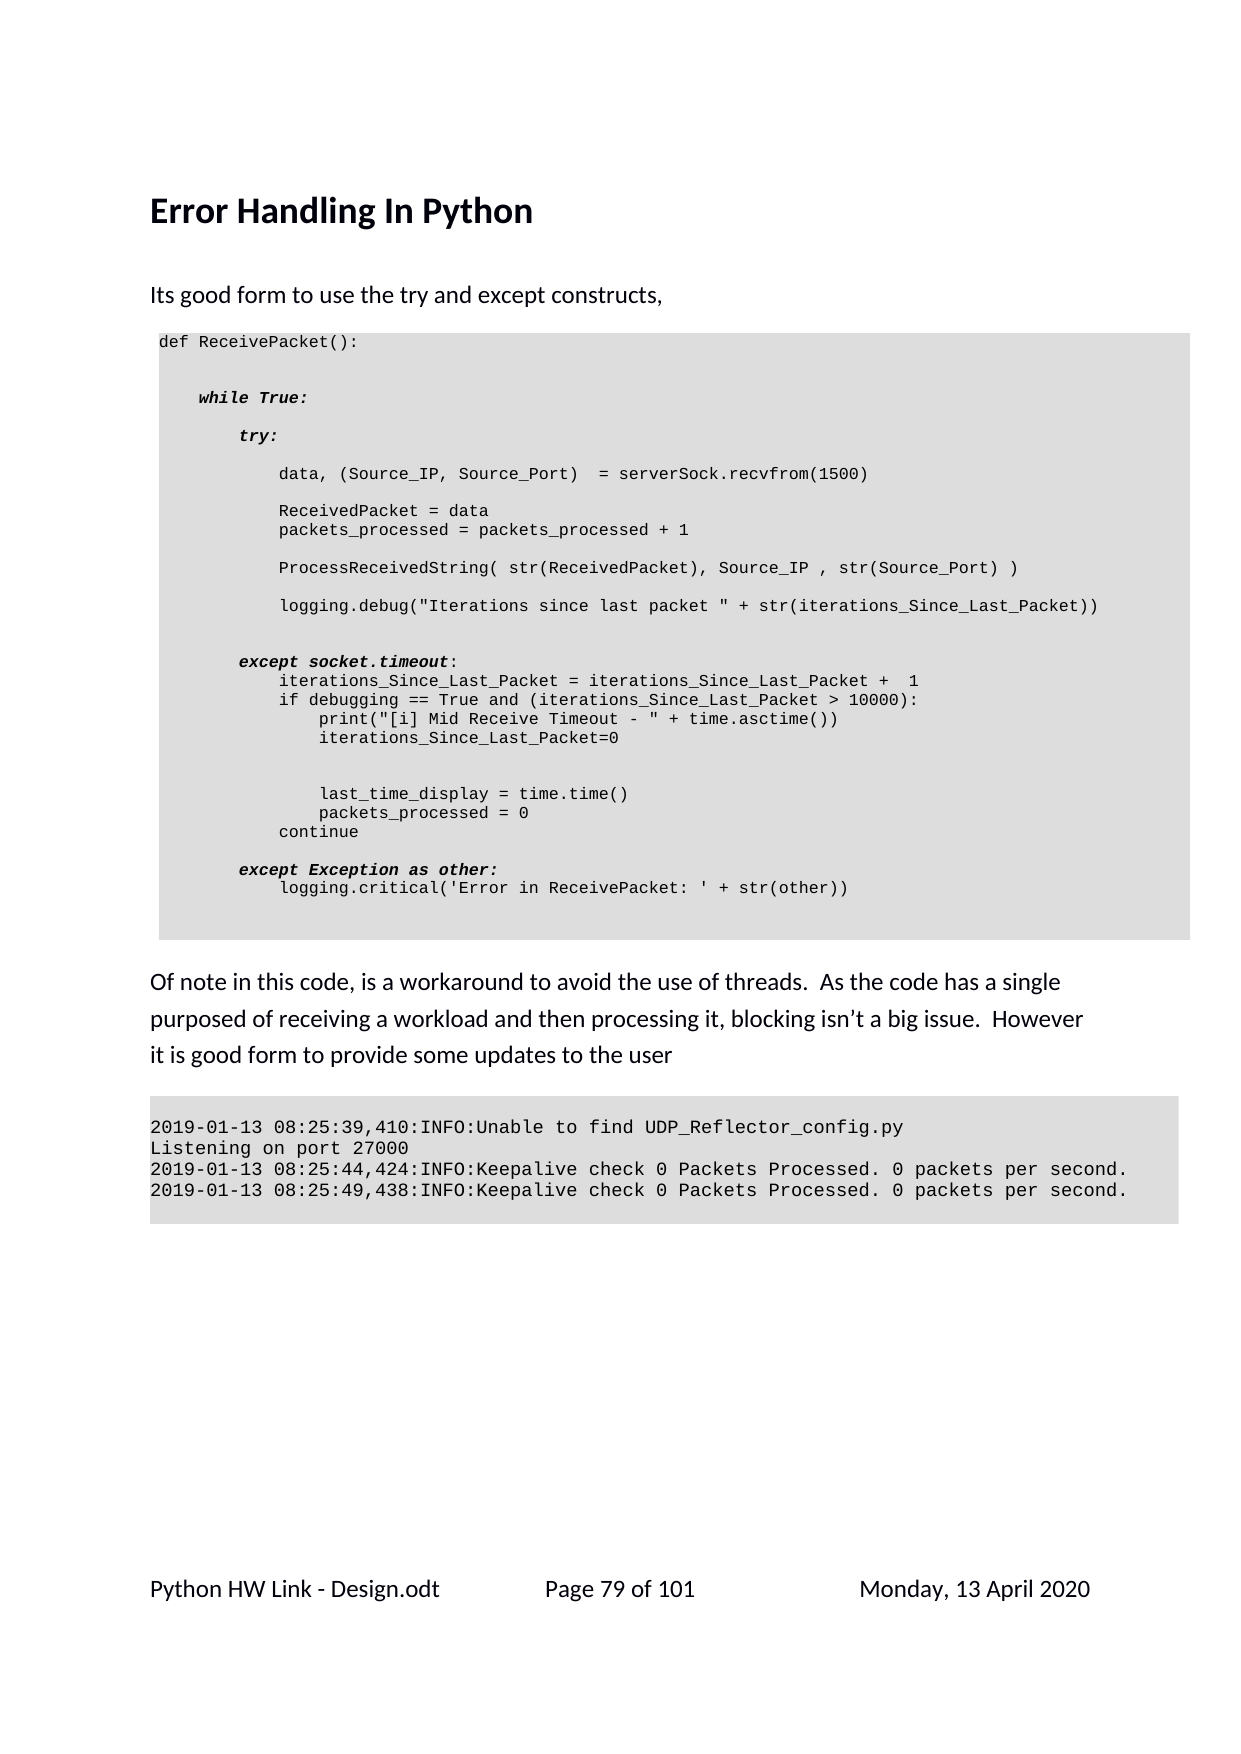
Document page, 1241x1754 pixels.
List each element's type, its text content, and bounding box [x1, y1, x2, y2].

subtitle Error Handling In Python [150, 187, 1090, 233]
text Its good form to use the try and except constructs, [150, 279, 1090, 310]
text Of note in this code, is a workaround to avoid the use of threads. As the code has a single purposed of receiving a workload and then processing it, blocking isn’t a big issue. However it is good form to provide some updates to the user [150, 331, 1090, 1070]
